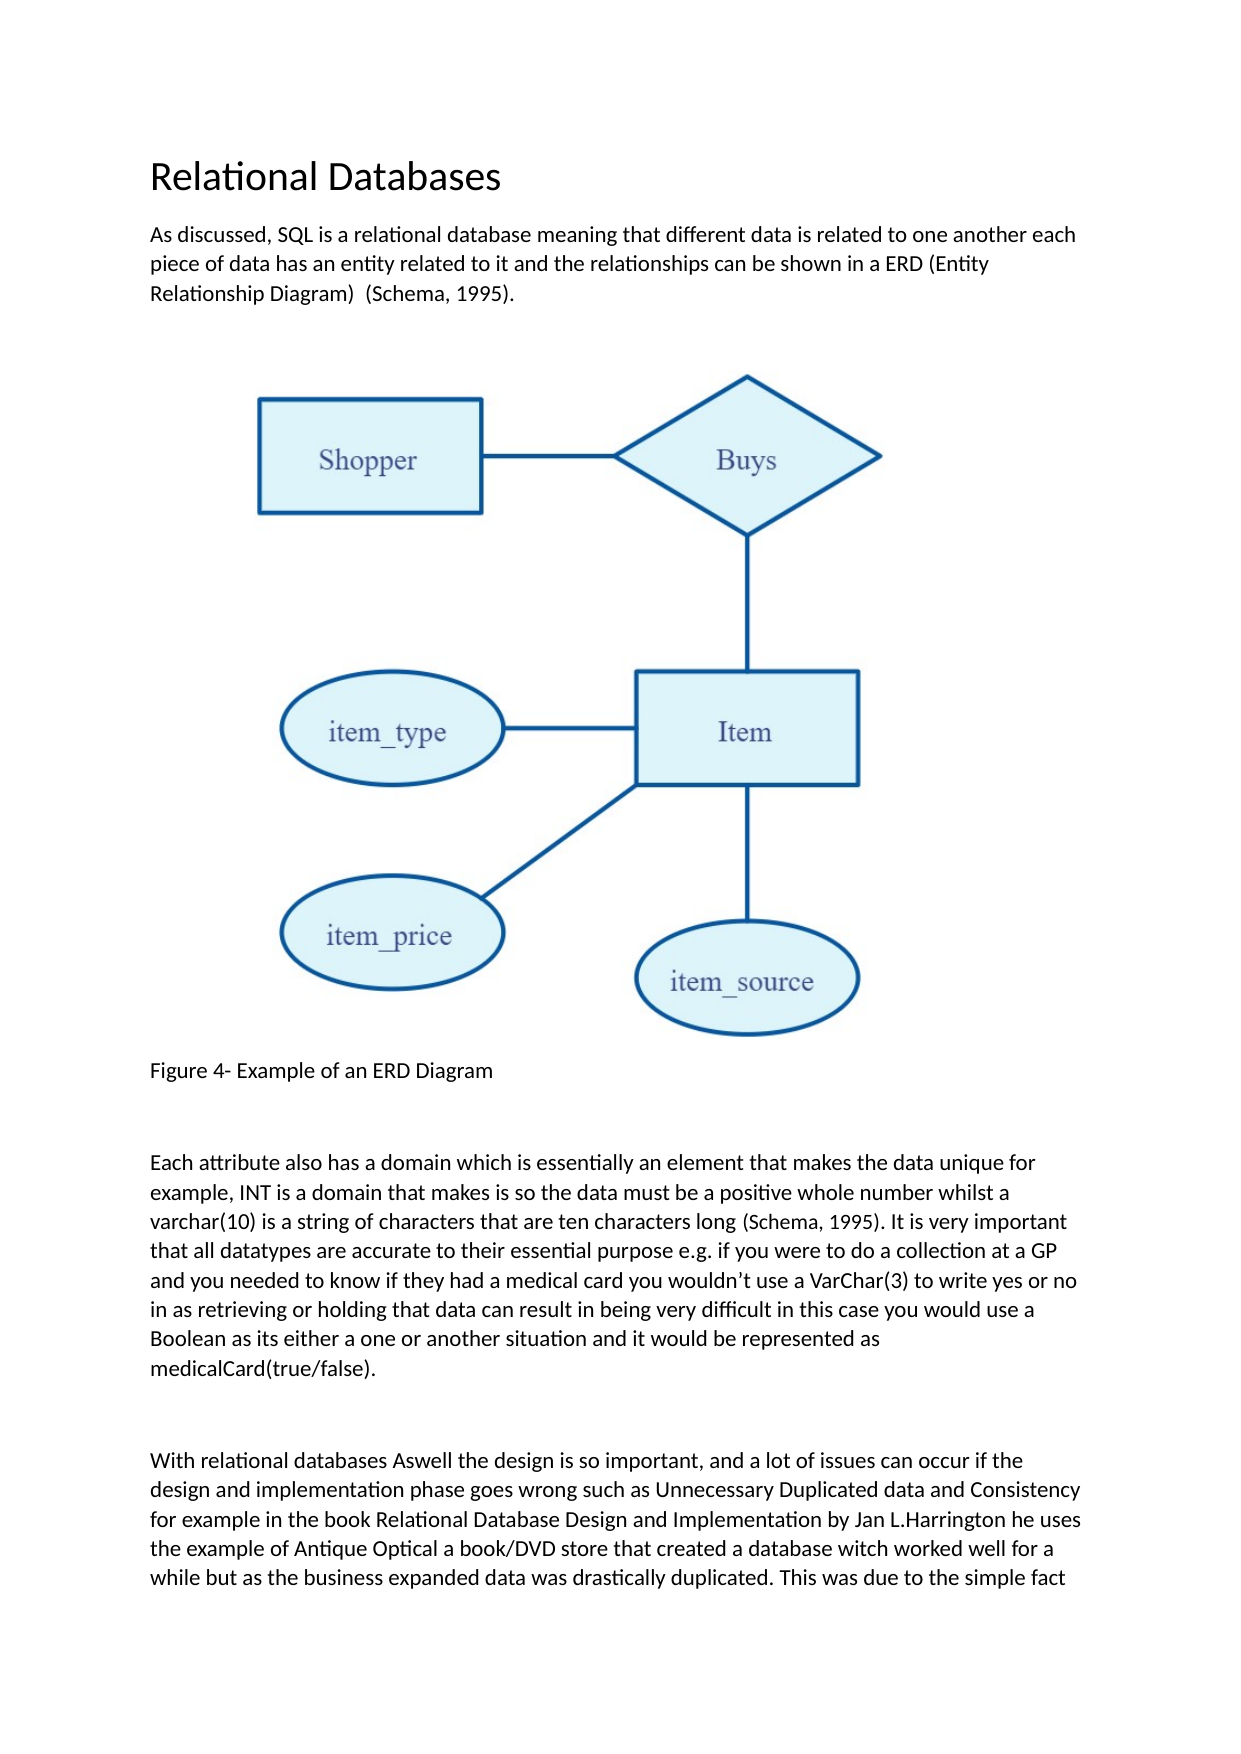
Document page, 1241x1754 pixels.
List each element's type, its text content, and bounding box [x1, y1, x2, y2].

text Relational Databases [150, 150, 1090, 201]
text Each attribute also has a domain which is essentially an element that makes the data unique for example, INT is a domain that makes is so the data must be a positive whole number whilst a varchar(10) is a string of characters that are ten characters long (Schema, 1995). It is very important that all datatypes are accurate to their essential purpose e.g. if you were to do a collection at a GP and you needed to know if they had a medical card you wouldn’t use a VarChar(3) to write yes or no in as retrieving or holding that data can result in being very difficult in this case you would use a Boolean as its either a one or another situation and it would be represented as medicalCard(true/false). [150, 1148, 1090, 1382]
text Figure 4- Example of an ERD Diagram [150, 1056, 1090, 1084]
text As discussed, SQL is a relational database meaning that different data is related to one another each piece of data has an entity related to it and the relationships can be shown in a ERD (Entity Relationship Diagram) (Schema, 1995). [150, 220, 1090, 307]
text With relational databases Aswell the design is so important, and a lot of issues can occur if the design and implementation phase goes wrong such as Unnecessary Duplicated data and Consistency for example in the book Relational Database Design and Implementation by Jan L.Harrington he uses the example of Antique Optical a book/DVD store that created a database witch worked well for a while but as the business expanded data was drastically duplicated. This was due to the simple fact [150, 1446, 1090, 1591]
